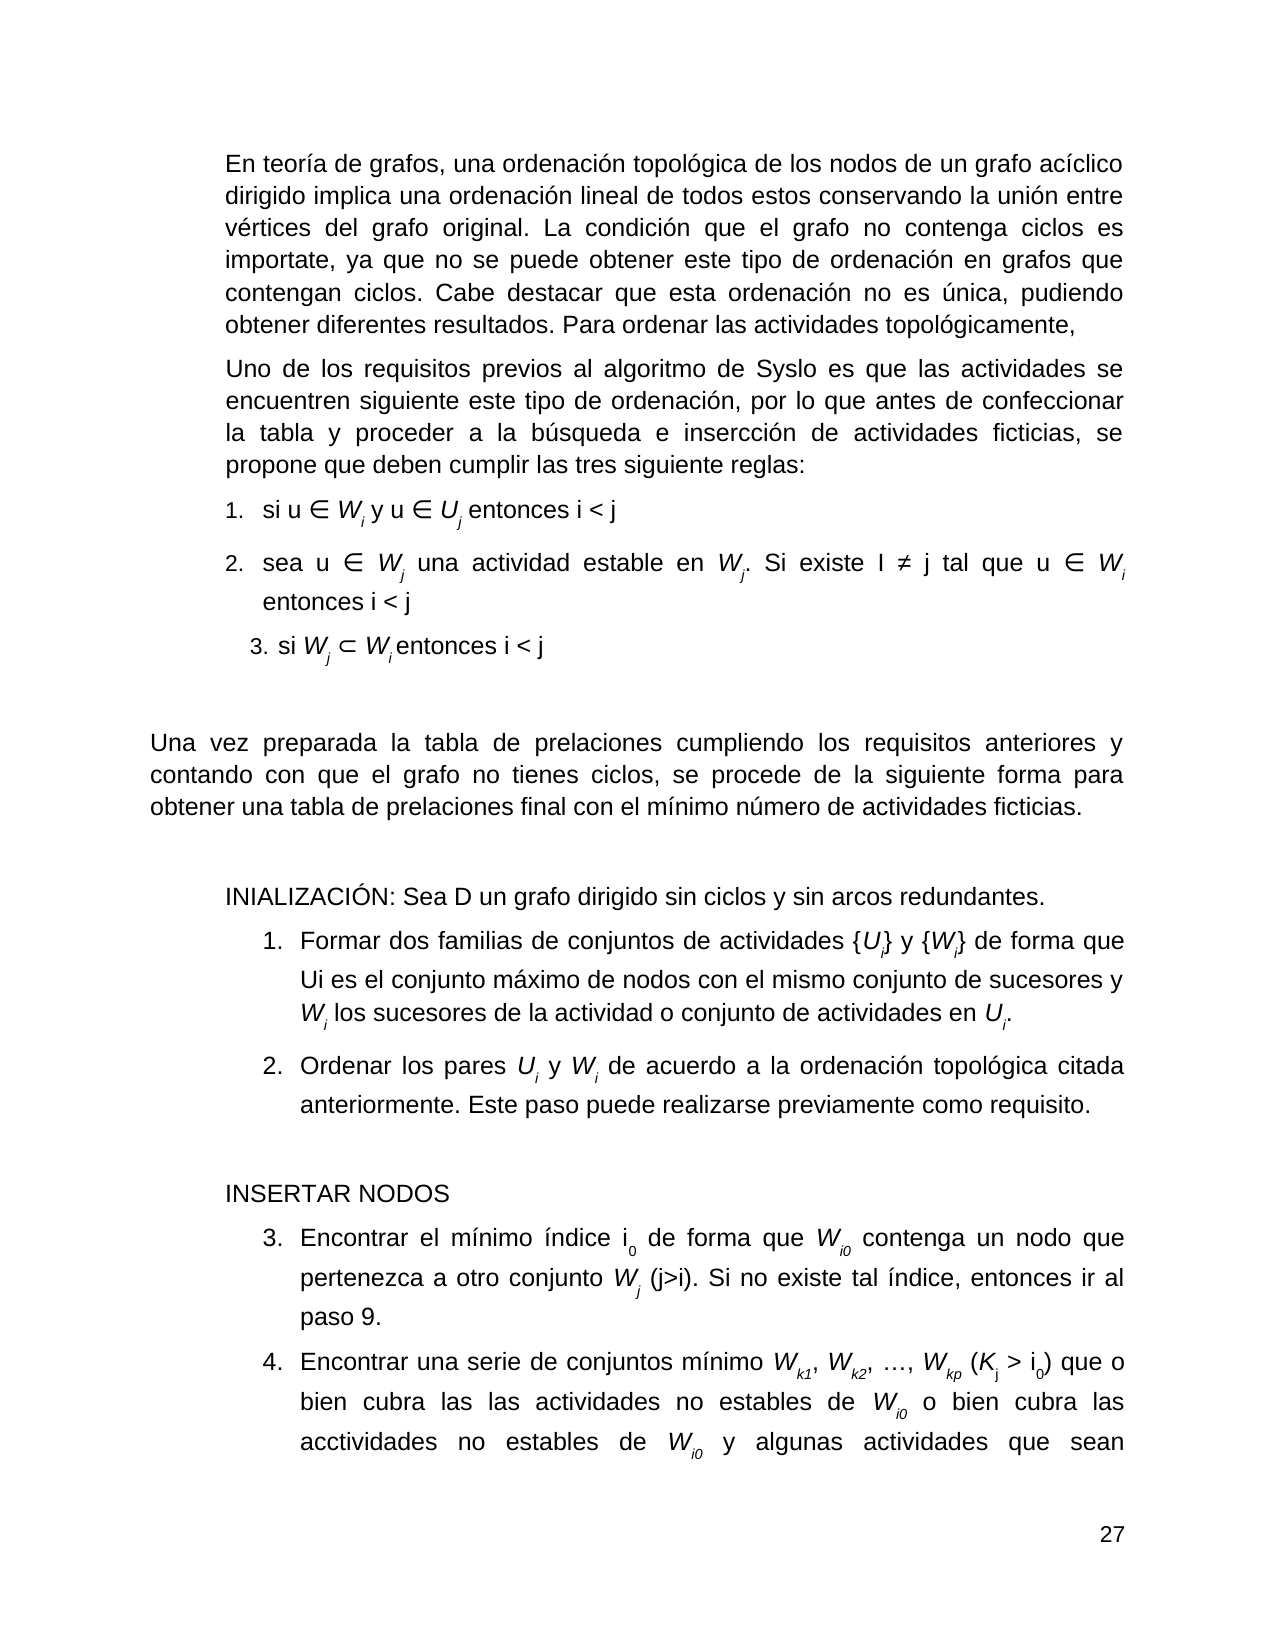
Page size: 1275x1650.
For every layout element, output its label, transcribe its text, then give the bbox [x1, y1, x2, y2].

list Formar dos familias de conjuntos de actividades {Ui} y {Wi} de forma que Ui es el conjunto máximo de nodos con el mismo conjunto de sucesores y Wi los sucesores de la actividad o conjunto de actividades en Ui. [262, 927, 1125, 1034]
text Una vez preparada la tabla de prelaciones cumpliendo los requisitos anteriores y contando con que el grafo no tienes ciclos, se procede de la siguiente forma para obtener una tabla de prelaciones final con el mínimo número de actividades ficticias. [150, 729, 1125, 821]
list Encontrar una serie de conjuntos mínimo Wk1, Wk2, …, Wkp (Kj > i0) que o bien cubra las las actividades no estables de Wi0 o bien cubra las acctividades no estables de Wi0 y algunas actividades que sean [262, 1348, 1125, 1462]
list INIALIZACIÓN: Sea D un grafo dirigido sin ciclos y sin arcos redundantes. [187, 882, 1125, 910]
list si u ∈ Wi y u ∈ Uj entonces i < j [225, 496, 1125, 531]
list sea u ∈ Wj una actividad estable en Wj. Si existe I ≠ j tal que u ∈ Wi entonces i < j [225, 548, 1125, 615]
list Ordenar los pares Ui y Wi de acuerdo a la ordenación topológica citada anteriormente. Este paso puede realizarse previamente como requisito. [262, 1051, 1125, 1118]
text INSERTAR NODOS [150, 1179, 1125, 1207]
list Encontrar el mínimo índice i0 de forma que Wi0 contenga un nodo que pertenezca a otro conjunto Wj (j>i). Si no existe tal índice, entonces ir al paso 9. [262, 1224, 1125, 1331]
list En teoría de grafos, una ordenación topológica de los nodos de un grafo acíclico dirigido implica una ordenación lineal de todos estos conservando la unión entre vértices del grafo original. La condición que el grafo no contenga ciclos es importate, ya que no se puede obtener este tipo de ordenación en grafos que contengan ciclos. Cabe destacar que esta ordenación no es única, pudiendo obtener diferentes resultados. Para ordenar las actividades topológicamente, [187, 150, 1125, 338]
list si Wj ⊂ Wi entonces i < j [249, 632, 1125, 667]
text Uno de los requisitos previos al algoritmo de Syslo es que las actividades se encuentren siguiente este tipo de ordenación, por lo que antes de confeccionar la tabla y proceder a la búsqueda e insercción de actividades ficticias, se propone que deben cumplir las tres siguiente reglas: [225, 355, 1125, 479]
